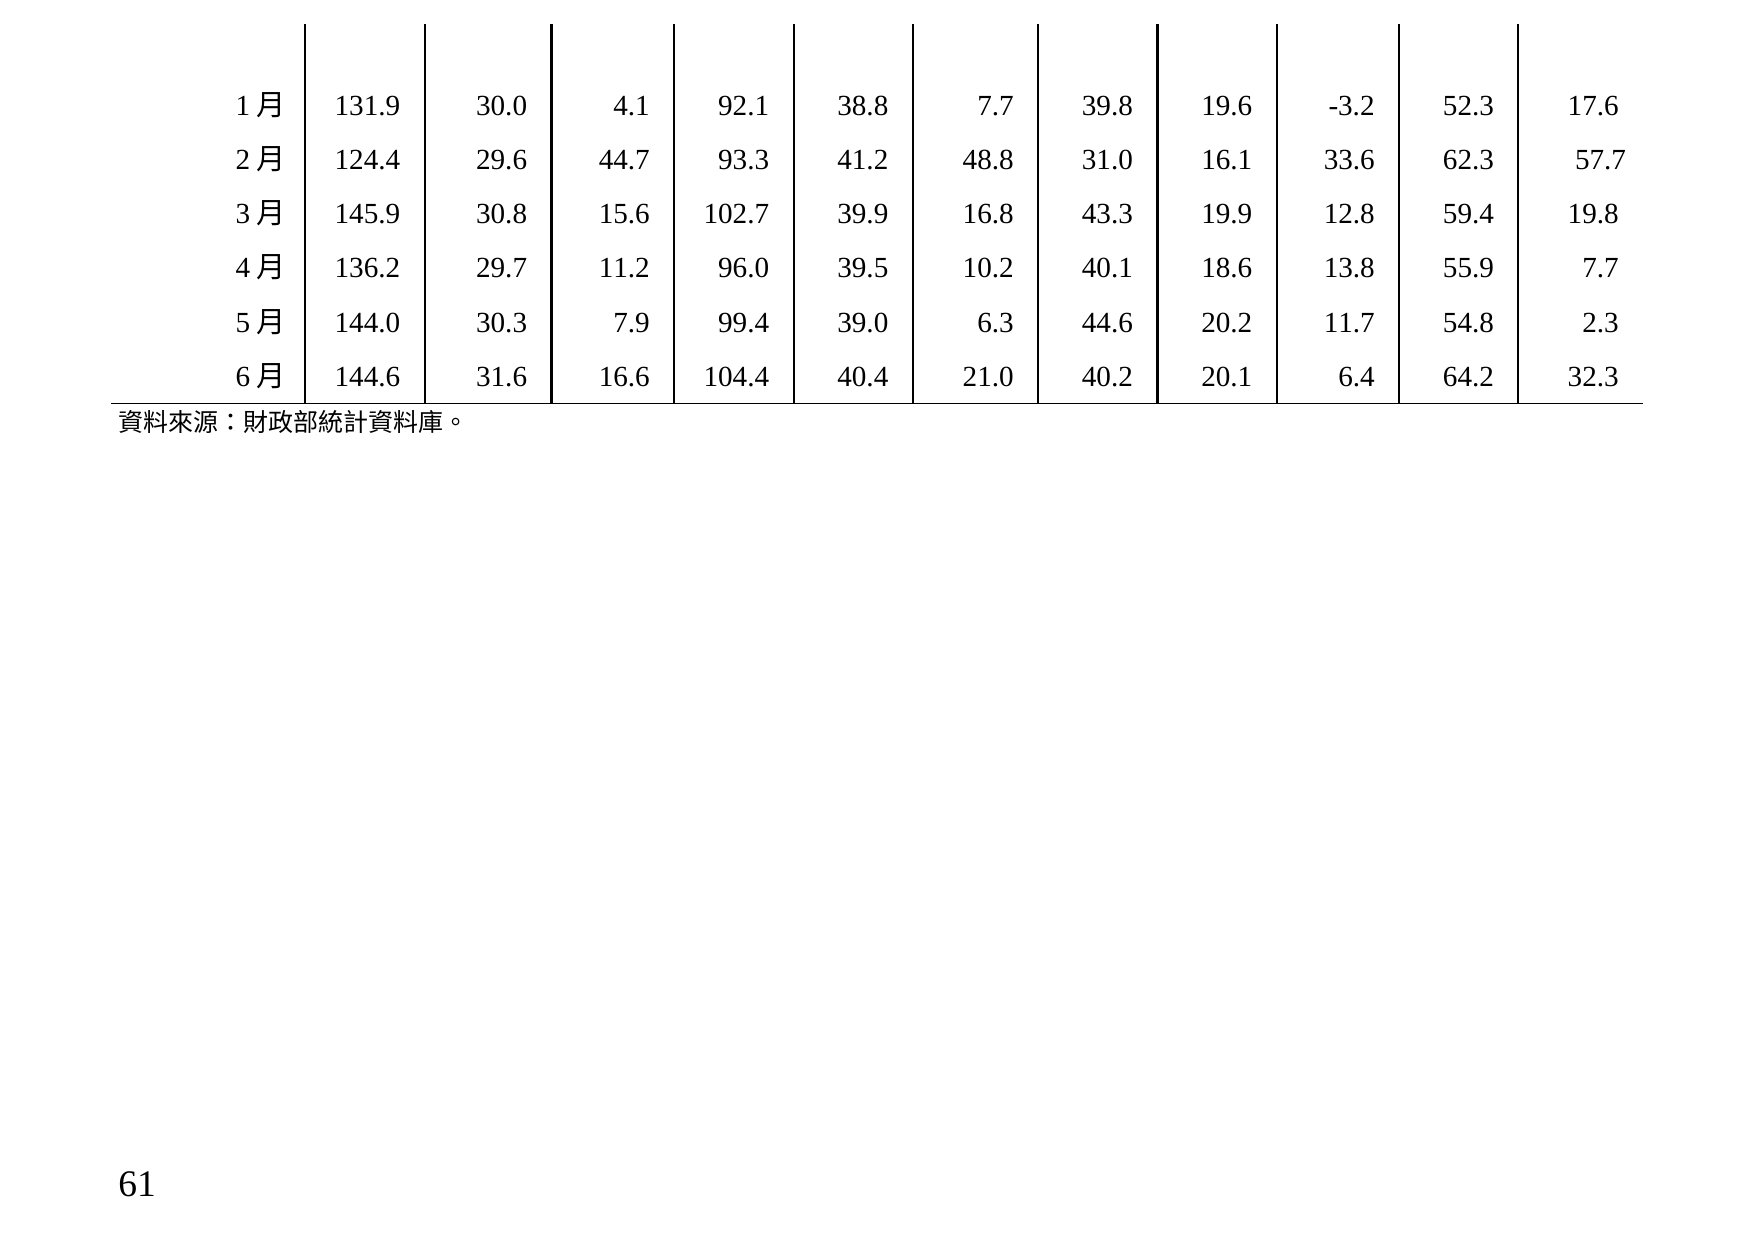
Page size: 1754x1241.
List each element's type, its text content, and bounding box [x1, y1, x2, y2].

table_cell 31.6 [426, 349, 550, 403]
table_cell 1月 [111, 78, 304, 132]
table_cell 44.7 [553, 133, 673, 187]
table_cell 41.2 [795, 133, 912, 187]
table_cell 64.2 [1400, 349, 1517, 403]
table_cell [1400, 24, 1517, 78]
table_cell 40.2 [1039, 349, 1156, 403]
table_cell 15.6 [553, 187, 673, 241]
table_cell 57.7 [1519, 133, 1643, 187]
table_cell -3.2 [1278, 78, 1398, 132]
table_cell 29.6 [426, 133, 550, 187]
table_cell 20.1 [1159, 349, 1276, 403]
table_cell 54.8 [1400, 295, 1517, 349]
table_cell [914, 24, 1037, 78]
table_cell 62.3 [1400, 133, 1517, 187]
table_cell 40.4 [795, 349, 912, 403]
table_cell 5月 [111, 295, 304, 349]
table_cell 59.4 [1400, 187, 1517, 241]
table_cell 31.0 [1039, 133, 1156, 187]
table_cell 39.5 [795, 241, 912, 295]
table_cell 136.2 [306, 241, 424, 295]
table_cell 30.0 [426, 78, 550, 132]
table_cell 6.4 [1278, 349, 1398, 403]
table_cell 16.8 [914, 187, 1037, 241]
table_cell 2月 [111, 133, 304, 187]
table_cell [111, 24, 304, 78]
table_cell 11.7 [1278, 295, 1398, 349]
table_cell 131.9 [306, 78, 424, 132]
table_cell 21.0 [914, 349, 1037, 403]
table_cell 92.1 [675, 78, 793, 132]
table_cell 11.2 [553, 241, 673, 295]
table_cell 48.8 [914, 133, 1037, 187]
table_cell [426, 24, 550, 78]
table_cell 30.8 [426, 187, 550, 241]
table_cell 3月 [111, 187, 304, 241]
table_cell 7.7 [914, 78, 1037, 132]
table_cell 39.9 [795, 187, 912, 241]
table_cell 33.6 [1278, 133, 1398, 187]
table_cell [1159, 24, 1276, 78]
table_cell 18.6 [1159, 241, 1276, 295]
table_cell 7.9 [553, 295, 673, 349]
table_cell 144.6 [306, 349, 424, 403]
table_cell 19.8 [1519, 187, 1643, 241]
table_cell 96.0 [675, 241, 793, 295]
table_cell 30.3 [426, 295, 550, 349]
table_cell [795, 24, 912, 78]
table_cell 6月 [111, 349, 304, 403]
table_cell 20.2 [1159, 295, 1276, 349]
table_cell 19.6 [1159, 78, 1276, 132]
table_cell 4.1 [553, 78, 673, 132]
table_cell 38.8 [795, 78, 912, 132]
table_cell [306, 24, 424, 78]
table_cell 145.9 [306, 187, 424, 241]
table_cell [1278, 24, 1398, 78]
table_cell 7.7 [1519, 241, 1643, 295]
table_cell 13.8 [1278, 241, 1398, 295]
table_cell 17.6 [1519, 78, 1643, 132]
table_cell 4月 [111, 241, 304, 295]
table_cell 44.6 [1039, 295, 1156, 349]
text 資料來源：財政部統計資料庫。 [118, 404, 1636, 438]
table_cell 16.1 [1159, 133, 1276, 187]
table_cell [1039, 24, 1156, 78]
table_cell 55.9 [1400, 241, 1517, 295]
table_cell 12.8 [1278, 187, 1398, 241]
table_cell 32.3 [1519, 349, 1643, 403]
table_cell 124.4 [306, 133, 424, 187]
table_cell 93.3 [675, 133, 793, 187]
table_cell 144.0 [306, 295, 424, 349]
table_cell 10.2 [914, 241, 1037, 295]
table_cell 43.3 [1039, 187, 1156, 241]
table_cell 39.0 [795, 295, 912, 349]
table_cell [1519, 24, 1643, 78]
table_cell [675, 24, 793, 78]
table_cell 102.7 [675, 187, 793, 241]
table_cell 6.3 [914, 295, 1037, 349]
table_cell 39.8 [1039, 78, 1156, 132]
table_cell [553, 24, 673, 78]
table_cell 29.7 [426, 241, 550, 295]
table_cell 104.4 [675, 349, 793, 403]
table_cell 16.6 [553, 349, 673, 403]
table_cell 40.1 [1039, 241, 1156, 295]
table_cell 19.9 [1159, 187, 1276, 241]
table_cell 2.3 [1519, 295, 1643, 349]
table_cell 52.3 [1400, 78, 1517, 132]
table_cell 99.4 [675, 295, 793, 349]
